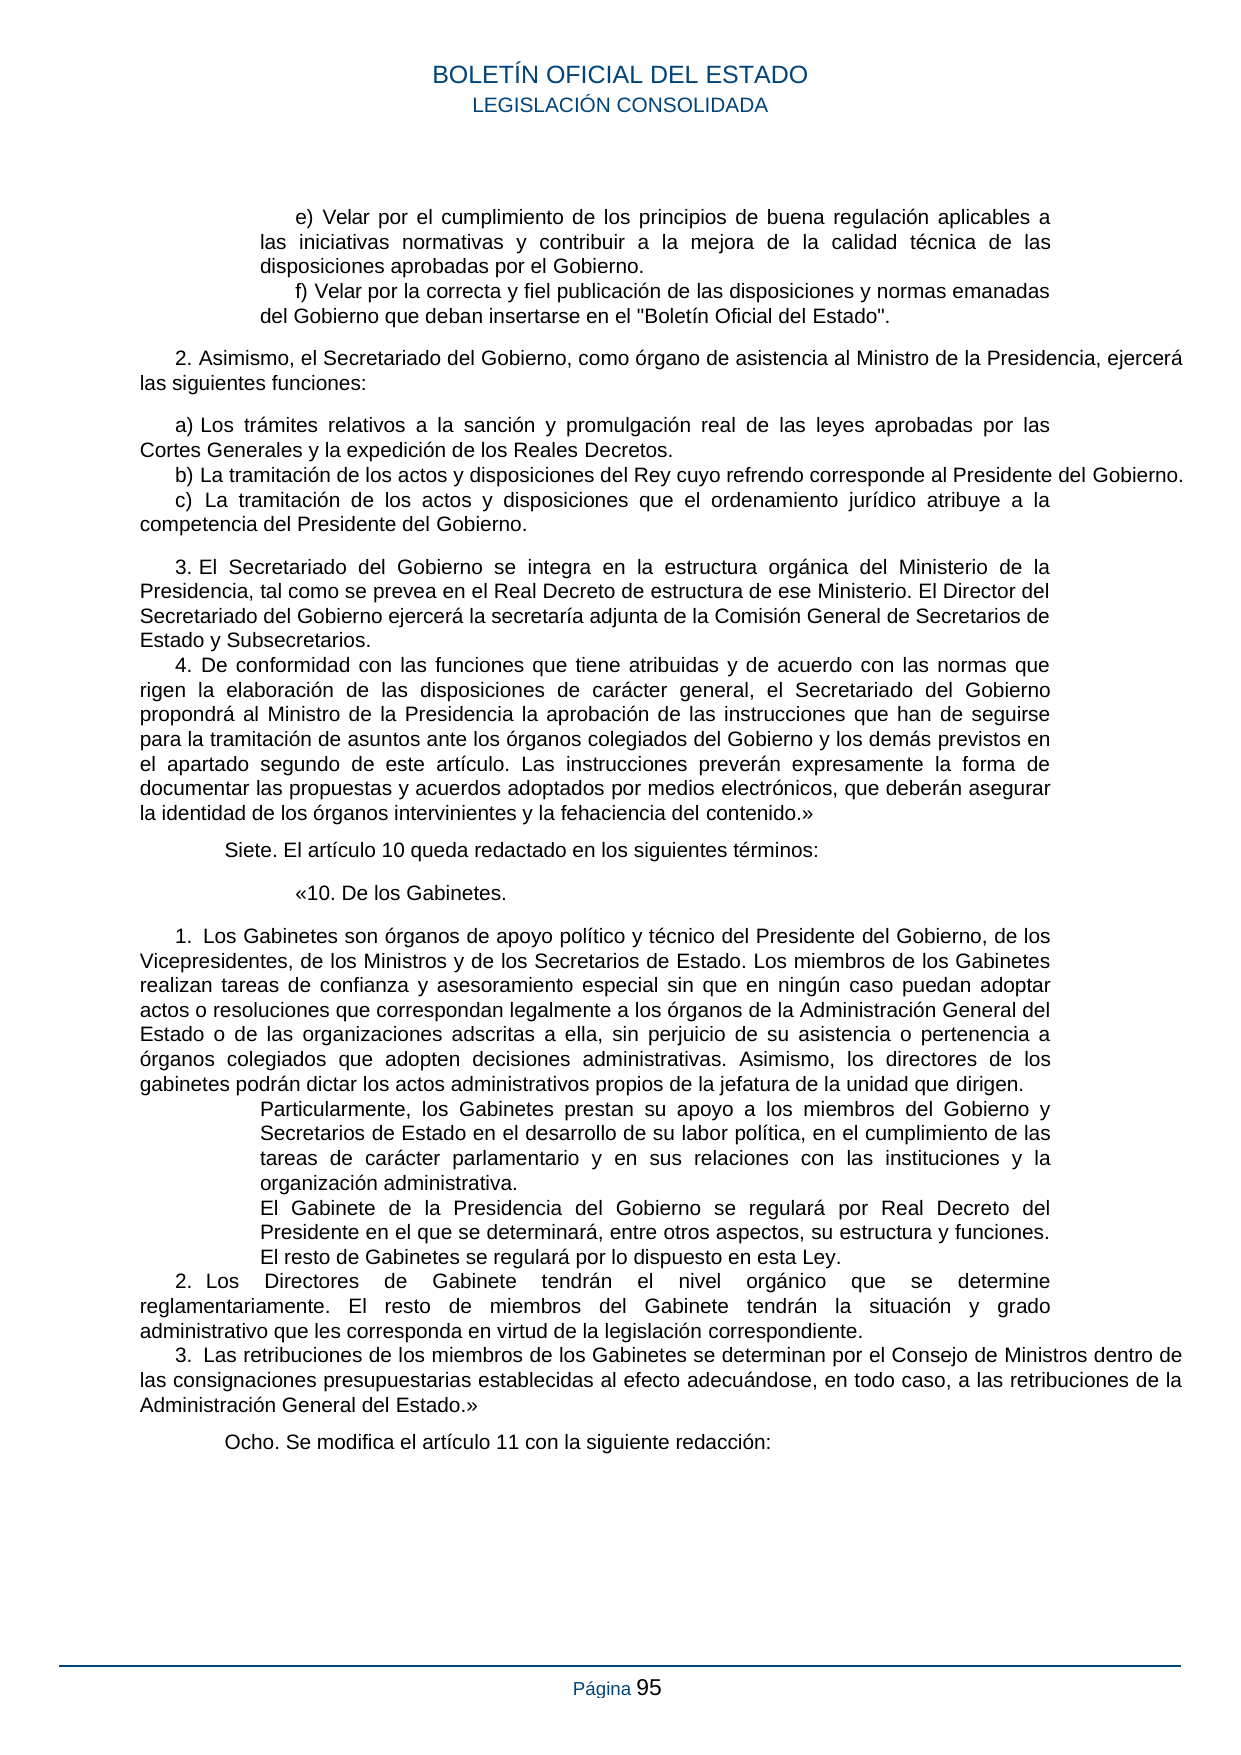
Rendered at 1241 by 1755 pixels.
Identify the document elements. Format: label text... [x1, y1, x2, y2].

text Siete. El artículo 10 queda redactado en los siguientes términos: [224, 838, 1184, 862]
text Ocho. Se modifica el artículo 11 con la siguiente redacción: [224, 1430, 1184, 1454]
list De conformidad con las funciones que tiene atribuidas y de acuerdo con las normas que rigen la elaboración de las disposiciones de carácter general, el Secretariado del Gobierno propondrá al Ministro de la Presidencia la aprobación de las instrucciones que han de seguirse para la tramitación de asuntos ante los órganos colegiados del Gobierno y los demás previstos en el apartado segundo de este artículo. Las instrucciones preverán expresamente la forma de documentar las propuestas y acuerdos adoptados por medios electrónicos, que deberán asegurar la identidad de los órganos intervinientes y la fehaciencia del contenido.» [139, 653, 1052, 824]
list Velar por la correcta y fiel publicación de las disposiciones y normas emanadas del Gobierno que deban insertarse en el "Boletín Oficial del Estado". [260, 279, 1052, 328]
list La tramitación de los actos y disposiciones del Rey cuyo refrendo corresponde al Presidente del Gobierno. [139, 463, 1184, 487]
text Particularmente, los Gabinetes prestan su apoyo a los miembros del Gobierno y Secretarios de Estado en el desarrollo de su labor política, en el cumplimiento de las tareas de carácter parlamentario y en sus relaciones con las instituciones y la organización administrativa. [260, 1097, 1052, 1194]
list Las retribuciones de los miembros de los Gabinetes se determinan por el Consejo de Ministros dentro de las consignaciones presupuestarias establecidas al efecto adecuándose, en todo caso, a las retribuciones de la Administración General del Estado.» [139, 1343, 1184, 1416]
list El Secretariado del Gobierno se integra en la estructura orgánica del Ministerio de la Presidencia, tal como se prevea en el Real Decreto de estructura de ese Ministerio. El Director del Secretariado del Gobierno ejercerá la secretaría adjunta de la Comisión General de Secretarios de Estado y Subsecretarios. [139, 554, 1052, 652]
list Los Directores de Gabinete tendrán el nivel orgánico que se determine reglamentariamente. El resto de miembros del Gabinete tendrán la situación y grado administrativo que les corresponda en virtud de la legislación correspondiente. [139, 1269, 1052, 1342]
list Velar por el cumplimiento de los principios de buena regulación aplicables a las iniciativas normativas y contribuir a la mejora de la calidad técnica de las disposiciones aprobadas por el Gobierno. [260, 205, 1052, 278]
list Los Gabinetes son órganos de apoyo político y técnico del Presidente del Gobierno, de los Vicepresidentes, de los Ministros y de los Secretarios de Estado. Los miembros de los Gabinetes realizan tareas de confianza y asesoramiento especial sin que en ningún caso puedan adoptar actos o resoluciones que correspondan legalmente a los órganos de la Administración General del Estado o de las organizaciones adscritas a ella, sin perjuicio de su asistencia o pertenencia a órganos colegiados que adopten decisiones administrativas. Asimismo, los directores de los gabinetes podrán dictar los actos administrativos propios de la jefatura de la unidad que dirigen. [139, 924, 1052, 1095]
text El Gabinete de la Presidencia del Gobierno se regulará por Real Decreto del Presidente en el que se determinará, entre otros aspectos, su estructura y funciones. El resto de Gabinetes se regulará por lo dispuesto en esta Ley. [260, 1195, 1052, 1268]
text «10. De los Gabinetes. [295, 881, 1184, 905]
list Asimismo, el Secretariado del Gobierno, como órgano de asistencia al Ministro de la Presidencia, ejercerá las siguientes funciones: [139, 346, 1184, 395]
list Los trámites relativos a la sanción y promulgación real de las leyes aprobadas por las Cortes Generales y la expedición de los Reales Decretos. [139, 413, 1052, 462]
list La tramitación de los actos y disposiciones que el ordenamiento jurídico atribuye a la competencia del Presidente del Gobierno. [139, 487, 1052, 536]
